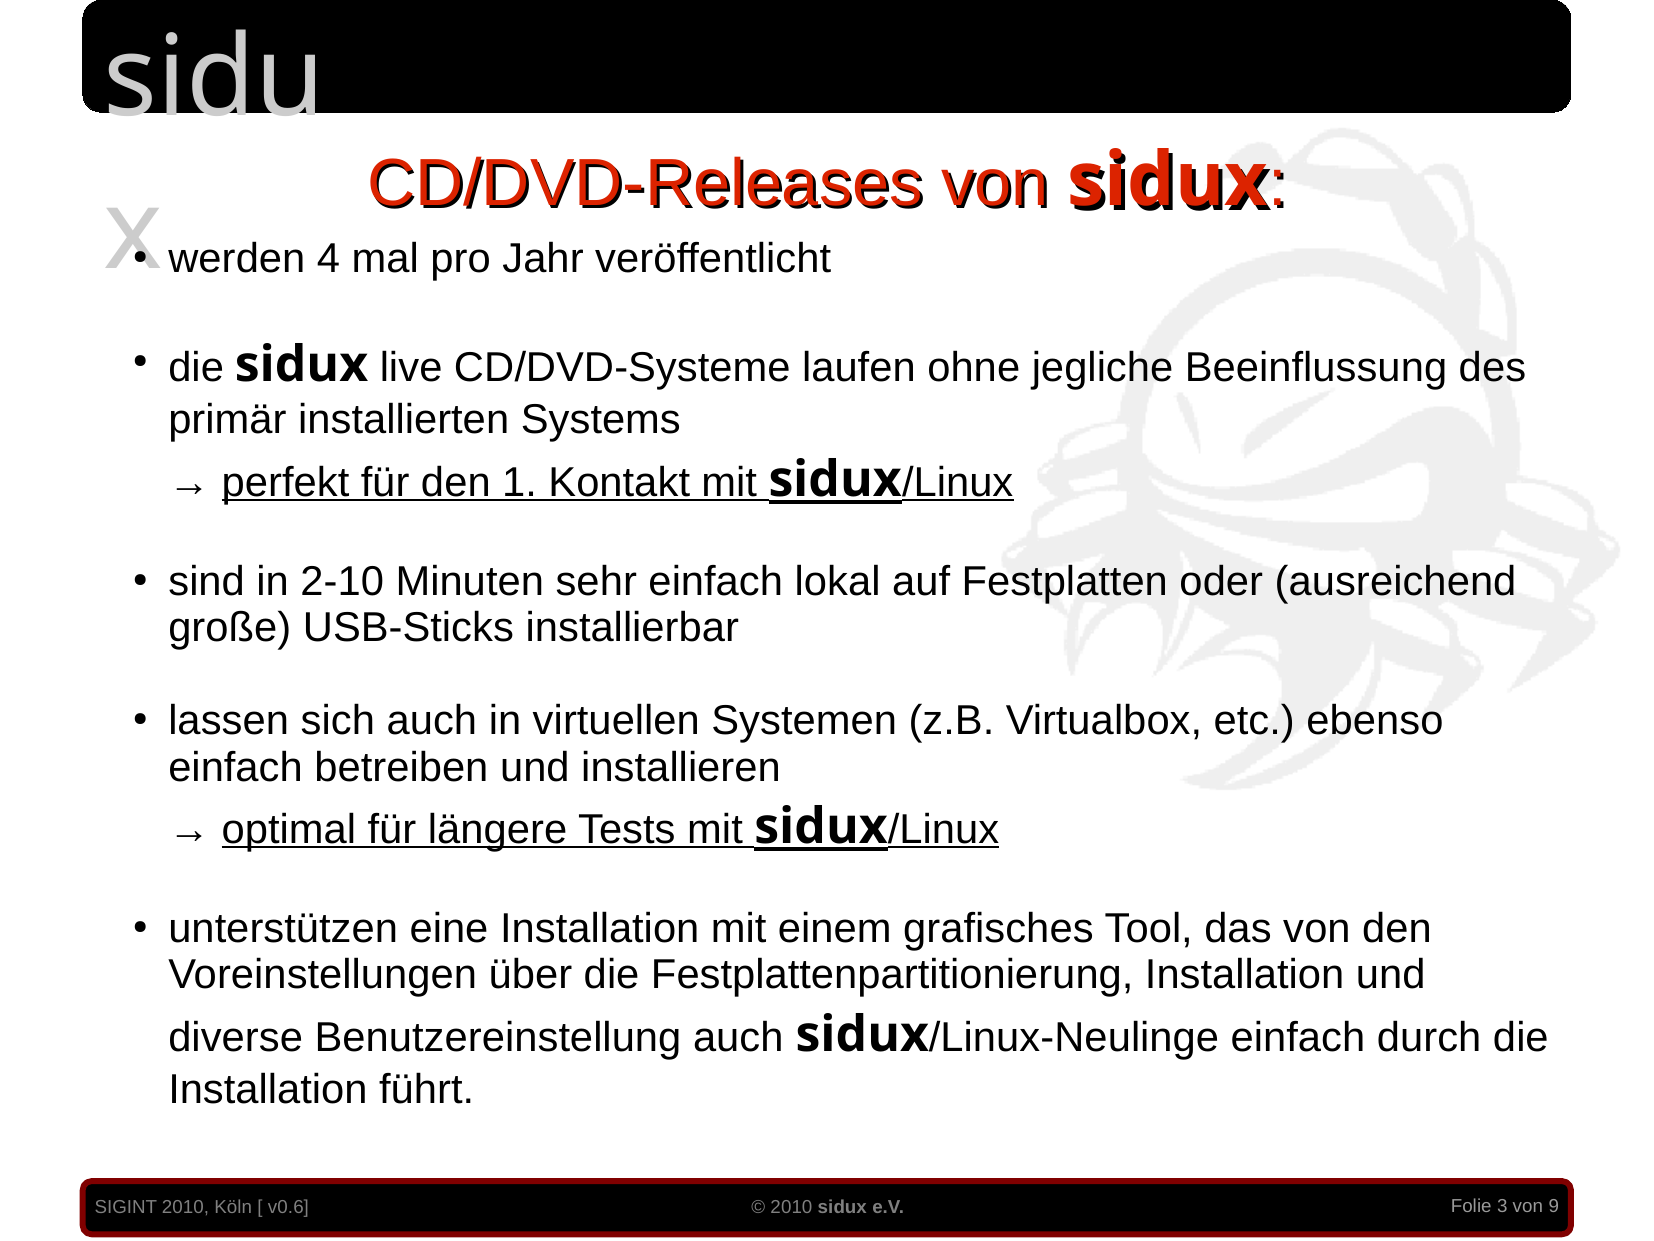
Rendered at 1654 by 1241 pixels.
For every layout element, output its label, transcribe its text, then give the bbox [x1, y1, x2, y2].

picture [997, 122, 1625, 798]
text_box werden 4 mal pro Jahr veröffentlicht die sidux live CD/DVD-Systeme laufen ohne jegliche Beeinflussung des primär installierten Systems → perfekt für den 1. Kontakt mit sidux/Linux sind in 2-10 Minuten sehr einfach lokal auf Festplatten oder (ausreichend große) USB-Sticks installierbar lassen sich auch in virtuellen Systemen (z.B. Virtualbox, etc.) ebenso einfach betreiben und installieren → optimal für längere Tests mit sidux/Linux unterstützen eine Installation mit einem grafisches Tool, das von den Voreinstellungen über die Festplattenpartitionierung, Installation und diverse Benutzereinstellung auch sidux/Linux-Neulinge einfach durch die Installation führt. [82, 224, 1573, 1170]
text_box CD/DVD-Releases von sidux: [88, 118, 1565, 211]
